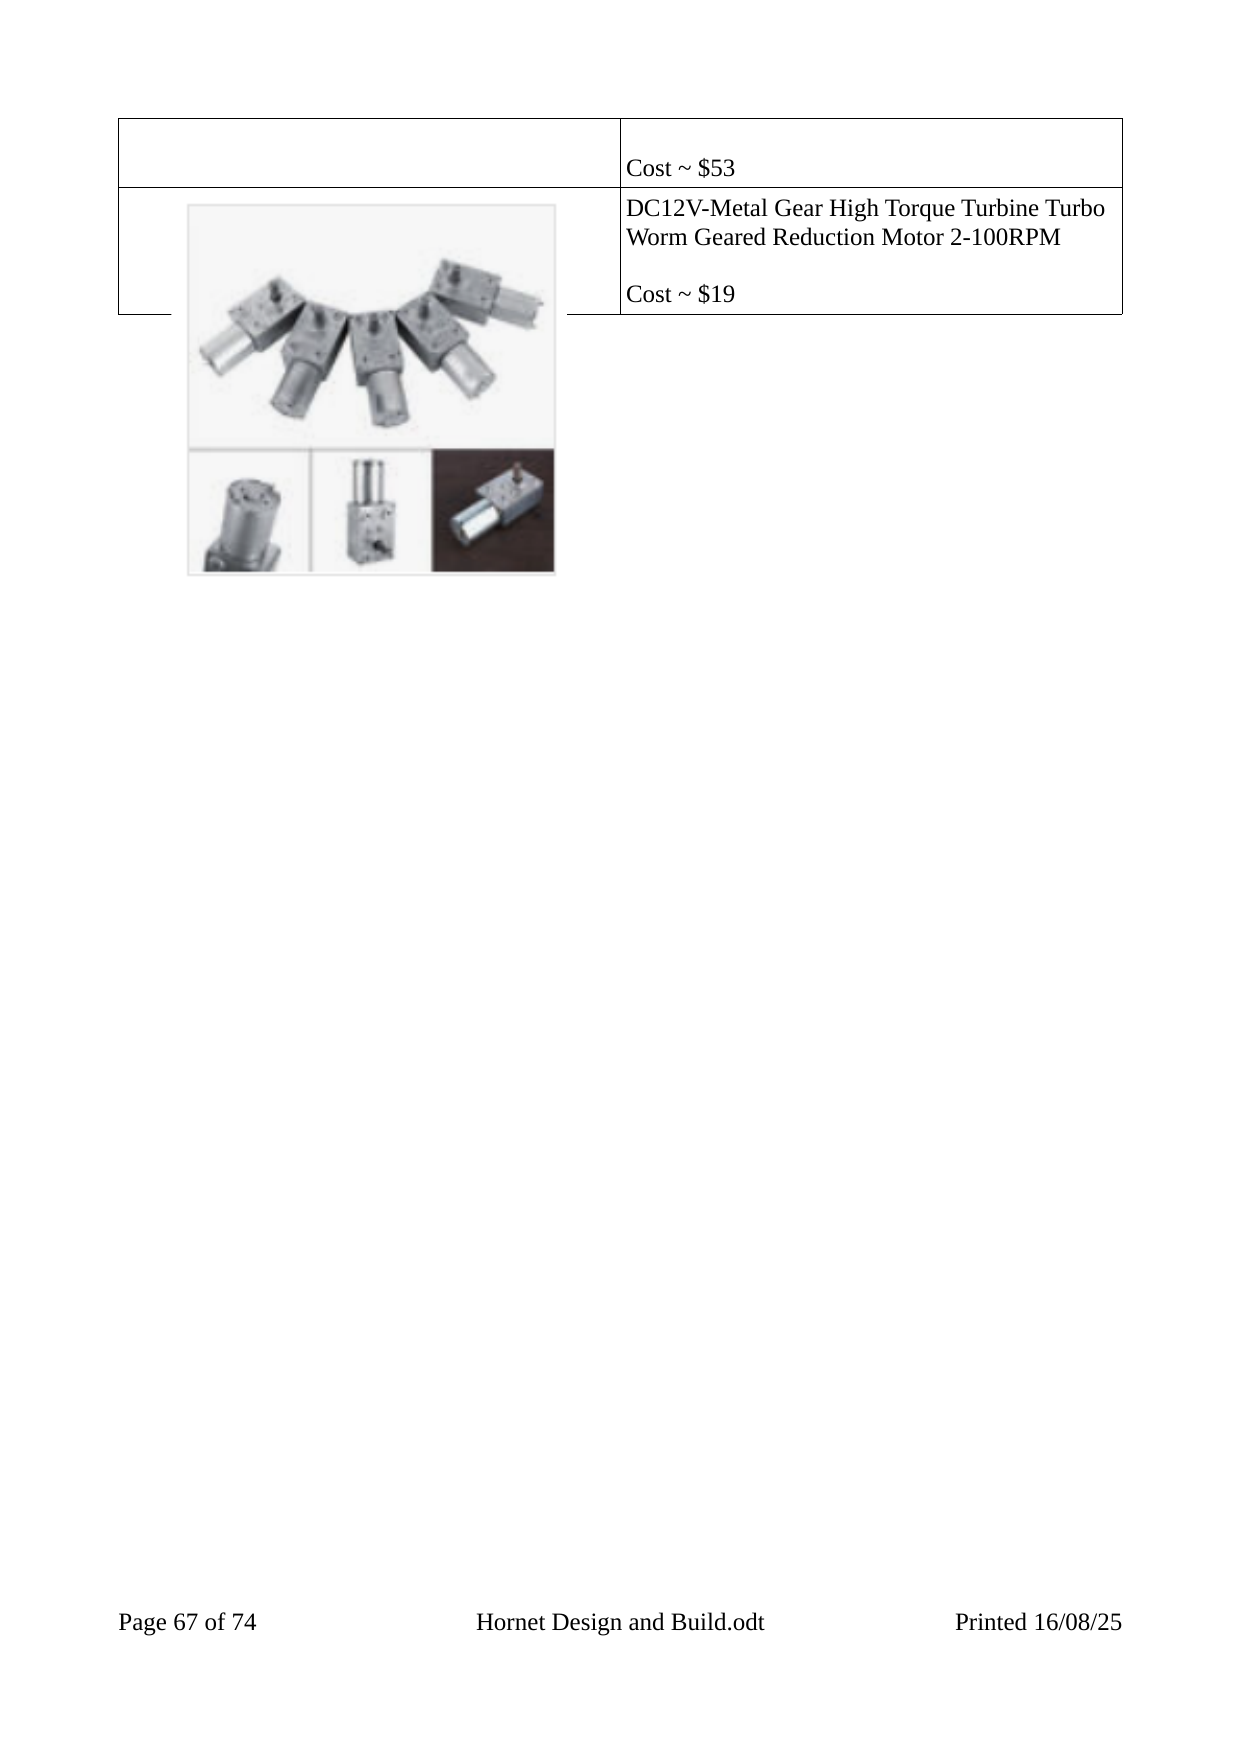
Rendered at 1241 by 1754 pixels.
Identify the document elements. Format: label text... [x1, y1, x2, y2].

table_cell Cost ~ $53 [621, 119, 1122, 187]
table_cell [119, 119, 620, 187]
table_cell [119, 188, 620, 314]
picture [171, 193, 567, 587]
table_cell DC12V-Metal Gear High Torque Turbine Turbo Worm Geared Reduction Motor 2-100RPM Cost ~ $19 [621, 188, 1122, 314]
